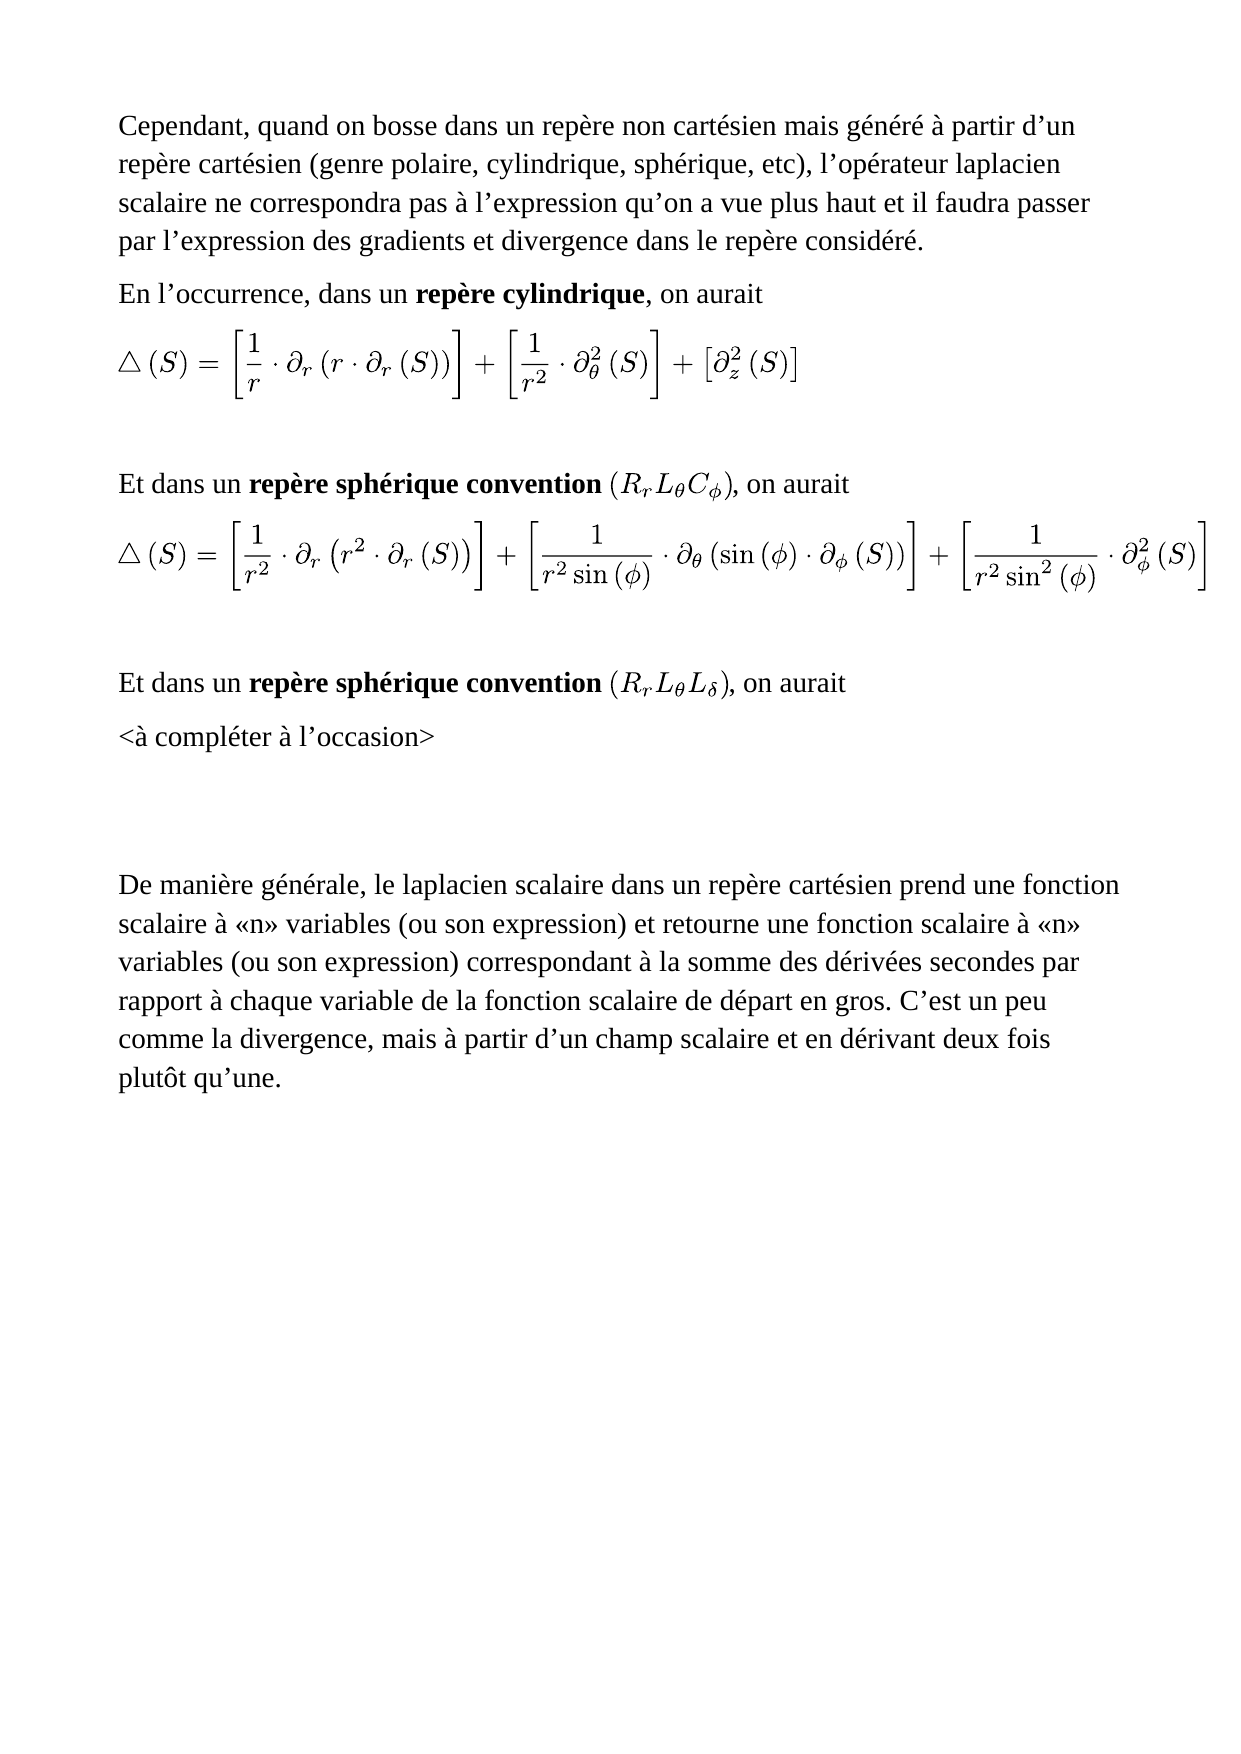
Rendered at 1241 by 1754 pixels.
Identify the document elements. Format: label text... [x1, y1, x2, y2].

text Et dans un repère sphérique convention , on aurait [118, 466, 1122, 502]
text De manière générale, le laplacien scalaire dans un repère cartésien prend une fonction scalaire à «n» variables (ou son expression) et retourne une fonction scalaire à «n» variables (ou son expression) correspondant à la somme des dérivées secondes par rapport à chaque variable de la fonction scalaire de départ en gros. C’est un peu comme la divergence, mais à partir d’un champ scalaire et en dérivant deux fois plutôt qu’une. [118, 867, 1122, 1093]
text <à compléter à l’occasion> [118, 719, 1122, 752]
text Cependant, quand on bosse dans un repère non cartésien mais généré à partir d’un repère cartésien (genre polaire, cylindrique, sphérique, etc), l’opérateur laplacien scalaire ne correspondra pas à l’expression qu’on a vue plus haut et il faudra passer par l’expression des gradients et divergence dans le repère considéré. [118, 108, 1122, 257]
text En l’occurrence, dans un repère cylindrique, on aurait [118, 277, 1122, 310]
text Et dans un repère sphérique convention , on aurait [118, 665, 1122, 699]
